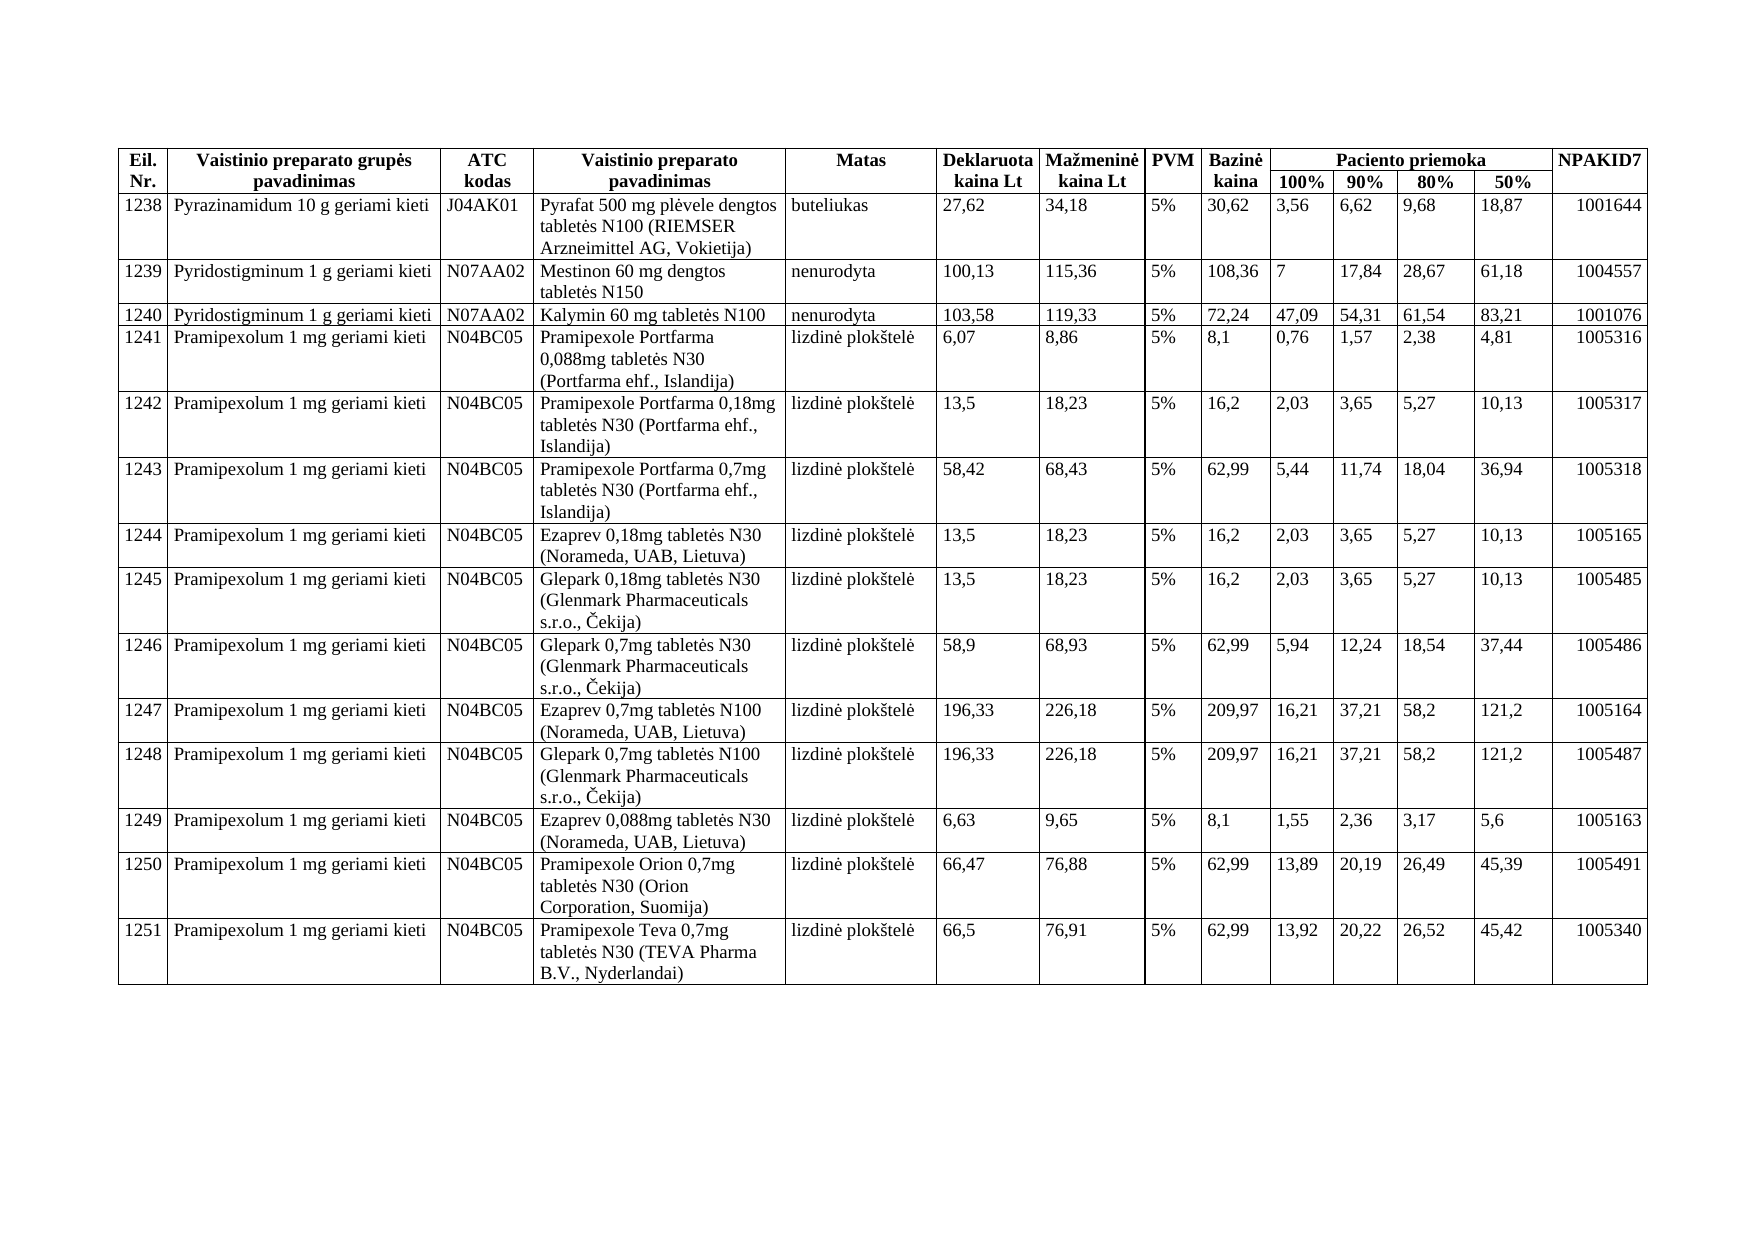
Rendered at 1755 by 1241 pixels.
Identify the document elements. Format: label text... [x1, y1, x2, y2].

table_cell 5% [1146, 326, 1201, 391]
table_cell 5% [1146, 524, 1201, 567]
table_cell N04BC05 [441, 809, 533, 852]
table_cell Pramipexolum 1 mg geriami kieti [168, 743, 440, 808]
table_cell 1,57 [1334, 326, 1397, 391]
table_cell lizdinė plokštelė [786, 524, 936, 567]
table_cell 16,2 [1202, 524, 1270, 567]
table_header ATC kodas [441, 149, 533, 193]
table_cell 196,33 [937, 743, 1039, 808]
table_header Deklaruota kaina Lt [937, 149, 1039, 193]
table_cell nenurodyta [786, 260, 936, 303]
table_cell 9,65 [1040, 809, 1144, 852]
table_header Vaistinio preparato grupės pavadinimas [168, 149, 440, 193]
table_cell 5% [1146, 260, 1201, 303]
table_cell 16,2 [1202, 392, 1270, 457]
table_cell lizdinė plokštelė [786, 326, 936, 391]
table_cell N04BC05 [441, 743, 533, 808]
table_cell 1005317 [1553, 392, 1647, 457]
table_cell 90% [1334, 171, 1397, 193]
table_cell 196,33 [937, 699, 1039, 742]
table_cell 27,62 [937, 194, 1039, 258]
table_cell Ezaprev 0,18mg tabletės N30 (Norameda, UAB, Lietuva) [534, 524, 785, 567]
table_cell 28,67 [1398, 260, 1474, 303]
table_cell Pramipexolum 1 mg geriami kieti [168, 809, 440, 852]
table_cell Pyrazinamidum 10 g geriami kieti [168, 194, 440, 258]
table_cell 37,44 [1475, 634, 1552, 698]
table_cell 1001076 [1553, 304, 1647, 325]
table_cell 18,23 [1040, 392, 1144, 457]
table_cell 58,2 [1398, 743, 1474, 808]
table_cell 1004557 [1553, 260, 1647, 303]
table_cell 83,21 [1475, 304, 1552, 325]
table_cell Pramipexole Orion 0,7mg tabletės N30 (Orion Corporation, Suomija) [534, 853, 785, 918]
table_cell 45,39 [1475, 853, 1552, 918]
table_cell 26,52 [1398, 919, 1474, 984]
table_header Mažmeninė kaina Lt [1040, 149, 1144, 193]
table_cell Pramipexole Portfarma 0,18mg tabletės N30 (Portfarma ehf., Islandija) [534, 392, 785, 457]
table_cell 1250 [119, 853, 167, 918]
table_cell N04BC05 [441, 699, 533, 742]
table_cell 3,65 [1334, 524, 1397, 567]
table_cell 11,74 [1334, 458, 1397, 522]
table_cell Pramipexolum 1 mg geriami kieti [168, 458, 440, 522]
table_cell Ezaprev 0,088mg tabletės N30 (Norameda, UAB, Lietuva) [534, 809, 785, 852]
table_cell 1001644 [1553, 194, 1647, 258]
table_cell Pramipexolum 1 mg geriami kieti [168, 853, 440, 918]
table_cell 47,09 [1271, 304, 1333, 325]
table_cell buteliukas [786, 194, 936, 258]
table_cell 16,2 [1202, 568, 1270, 632]
table_cell 66,5 [937, 919, 1039, 984]
table_cell Pramipexolum 1 mg geriami kieti [168, 524, 440, 567]
table_cell 30,62 [1202, 194, 1270, 258]
table_cell N04BC05 [441, 458, 533, 522]
table_cell 5,94 [1271, 634, 1333, 698]
table_cell 5% [1146, 304, 1201, 325]
table_cell 0,76 [1271, 326, 1333, 391]
table_cell 1005163 [1553, 809, 1647, 852]
table_cell 2,03 [1271, 392, 1333, 457]
table_cell 1244 [119, 524, 167, 567]
table_cell 5% [1146, 634, 1201, 698]
table_cell 5% [1146, 853, 1201, 918]
table_cell 209,97 [1202, 743, 1270, 808]
table_cell Pramipexolum 1 mg geriami kieti [168, 634, 440, 698]
table_cell Pyridostigminum 1 g geriami kieti [168, 260, 440, 303]
table_cell 5% [1146, 458, 1201, 522]
table_cell 68,43 [1040, 458, 1144, 522]
table_cell 121,2 [1475, 699, 1552, 742]
table_cell 62,99 [1202, 853, 1270, 918]
table_cell Pramipexolum 1 mg geriami kieti [168, 568, 440, 632]
table_cell 6,63 [937, 809, 1039, 852]
table_cell 34,18 [1040, 194, 1144, 258]
table_cell 5,27 [1398, 524, 1474, 567]
table_cell Pyrafat 500 mg plėvele dengtos tabletės N100 (RIEMSER Arzneimittel AG, Vokietija) [534, 194, 785, 258]
table_cell 37,21 [1334, 699, 1397, 742]
table_cell 1245 [119, 568, 167, 632]
table_cell Ezaprev 0,7mg tabletės N100 (Norameda, UAB, Lietuva) [534, 699, 785, 742]
table_cell 226,18 [1040, 743, 1144, 808]
table_cell Pramipexole Portfarma 0,7mg tabletės N30 (Portfarma ehf., Islandija) [534, 458, 785, 522]
table_cell lizdinė plokštelė [786, 919, 936, 984]
table_cell 1005486 [1553, 634, 1647, 698]
table_cell 3,65 [1334, 568, 1397, 632]
table_cell 5% [1146, 392, 1201, 457]
table_header NPAKID7 [1553, 149, 1647, 193]
table_cell 18,23 [1040, 568, 1144, 632]
table_cell 54,31 [1334, 304, 1397, 325]
table_cell lizdinė plokštelė [786, 743, 936, 808]
table_header Matas [786, 149, 936, 193]
table_cell 58,9 [937, 634, 1039, 698]
table_cell 115,36 [1040, 260, 1144, 303]
table_cell 20,19 [1334, 853, 1397, 918]
table_cell Pramipexolum 1 mg geriami kieti [168, 392, 440, 457]
table_cell 209,97 [1202, 699, 1270, 742]
table_cell 1241 [119, 326, 167, 391]
table_cell J04AK01 [441, 194, 533, 258]
table_header Paciento priemoka [1271, 149, 1552, 170]
table_cell 76,91 [1040, 919, 1144, 984]
table_cell 13,5 [937, 524, 1039, 567]
table_cell N04BC05 [441, 634, 533, 698]
table_cell 226,18 [1040, 699, 1144, 742]
table_cell 1247 [119, 699, 167, 742]
table_cell 58,42 [937, 458, 1039, 522]
table_cell Glepark 0,7mg tabletės N30 (Glenmark Pharmaceuticals s.r.o., Čekija) [534, 634, 785, 698]
table_cell 5% [1146, 809, 1201, 852]
table_cell 1005318 [1553, 458, 1647, 522]
table_cell 1,55 [1271, 809, 1333, 852]
table_cell 1239 [119, 260, 167, 303]
table_cell 1005340 [1553, 919, 1647, 984]
table_cell N04BC05 [441, 568, 533, 632]
table_cell 76,88 [1040, 853, 1144, 918]
table_cell Glepark 0,7mg tabletės N100 (Glenmark Pharmaceuticals s.r.o., Čekija) [534, 743, 785, 808]
table_header Vaistinio preparato pavadinimas [534, 149, 785, 193]
table_cell 1242 [119, 392, 167, 457]
table_cell 80% [1398, 171, 1474, 193]
table_header Eil. Nr. [119, 149, 167, 193]
table_cell 1005165 [1553, 524, 1647, 567]
table_cell 5,44 [1271, 458, 1333, 522]
table_cell lizdinė plokštelė [786, 458, 936, 522]
table_cell 18,87 [1475, 194, 1552, 258]
table_cell 45,42 [1475, 919, 1552, 984]
table_cell 5% [1146, 919, 1201, 984]
table_cell Pyridostigminum 1 g geriami kieti [168, 304, 440, 325]
table_cell Pramipexolum 1 mg geriami kieti [168, 699, 440, 742]
table_cell 13,5 [937, 568, 1039, 632]
table_cell 1240 [119, 304, 167, 325]
table_cell 10,13 [1475, 392, 1552, 457]
table_cell 1243 [119, 458, 167, 522]
table_cell 1005485 [1553, 568, 1647, 632]
table_cell 1246 [119, 634, 167, 698]
table_cell 108,36 [1202, 260, 1270, 303]
table_cell 1249 [119, 809, 167, 852]
table_cell 61,18 [1475, 260, 1552, 303]
table_cell 5% [1146, 699, 1201, 742]
table_cell 2,38 [1398, 326, 1474, 391]
table_cell lizdinė plokštelė [786, 699, 936, 742]
table_cell 6,62 [1334, 194, 1397, 258]
table_cell 37,21 [1334, 743, 1397, 808]
table_cell 2,36 [1334, 809, 1397, 852]
table_cell lizdinė plokštelė [786, 853, 936, 918]
table_cell Glepark 0,18mg tabletės N30 (Glenmark Pharmaceuticals s.r.o., Čekija) [534, 568, 785, 632]
table_cell 2,03 [1271, 568, 1333, 632]
table_cell 8,1 [1202, 326, 1270, 391]
table_cell 72,24 [1202, 304, 1270, 325]
table_cell 119,33 [1040, 304, 1144, 325]
table_header Bazinė kaina Lt [1202, 149, 1270, 193]
table_cell 62,99 [1202, 458, 1270, 522]
table_cell nenurodyta [786, 304, 936, 325]
table_cell 1005164 [1553, 699, 1647, 742]
table_cell Pramipexolum 1 mg geriami kieti [168, 326, 440, 391]
table_cell Pramipexolum 1 mg geriami kieti [168, 919, 440, 984]
table_cell Pramipexole Portfarma 0,088mg tabletės N30 (Portfarma ehf., Islandija) [534, 326, 785, 391]
table_cell lizdinė plokštelė [786, 634, 936, 698]
table_cell 8,86 [1040, 326, 1144, 391]
table_cell lizdinė plokštelė [786, 568, 936, 632]
table_cell N07AA02 [441, 260, 533, 303]
table_cell 1248 [119, 743, 167, 808]
table_cell 5% [1146, 568, 1201, 632]
table_cell 18,04 [1398, 458, 1474, 522]
table_cell N04BC05 [441, 853, 533, 918]
table_cell 3,56 [1271, 194, 1333, 258]
table_cell 68,93 [1040, 634, 1144, 698]
table_cell 18,54 [1398, 634, 1474, 698]
table_cell 6,07 [937, 326, 1039, 391]
table_cell 2,03 [1271, 524, 1333, 567]
table_cell 12,24 [1334, 634, 1397, 698]
table_cell 61,54 [1398, 304, 1474, 325]
table_cell Mestinon 60 mg dengtos tabletės N150 [534, 260, 785, 303]
table_cell N04BC05 [441, 524, 533, 567]
table_cell 13,92 [1271, 919, 1333, 984]
table_cell 8,1 [1202, 809, 1270, 852]
table_cell 17,84 [1334, 260, 1397, 303]
table_cell 1005487 [1553, 743, 1647, 808]
table_cell 50% [1475, 171, 1552, 193]
table_cell 16,21 [1271, 743, 1333, 808]
table_cell 100,13 [937, 260, 1039, 303]
table_cell 1005491 [1553, 853, 1647, 918]
table_cell Pramipexole Teva 0,7mg tabletės N30 (TEVA Pharma B.V., Nyderlandai) [534, 919, 785, 984]
table_cell N04BC05 [441, 326, 533, 391]
table_cell 13,5 [937, 392, 1039, 457]
table_cell 121,2 [1475, 743, 1552, 808]
table_cell 58,2 [1398, 699, 1474, 742]
table_cell N07AA02 [441, 304, 533, 325]
table_cell 26,49 [1398, 853, 1474, 918]
table_cell 10,13 [1475, 568, 1552, 632]
table_cell Kalymin 60 mg tabletės N100 [534, 304, 785, 325]
table_cell 1238 [119, 194, 167, 258]
table_cell N04BC05 [441, 919, 533, 984]
table_cell 103,58 [937, 304, 1039, 325]
table_cell 36,94 [1475, 458, 1552, 522]
table_cell N04BC05 [441, 392, 533, 457]
table_cell 16,21 [1271, 699, 1333, 742]
table_cell 5% [1146, 743, 1201, 808]
table_cell 7 [1271, 260, 1333, 303]
table_cell 5,27 [1398, 568, 1474, 632]
table_cell 3,65 [1334, 392, 1397, 457]
table_cell 62,99 [1202, 634, 1270, 698]
table_cell 18,23 [1040, 524, 1144, 567]
table_cell 4,81 [1475, 326, 1552, 391]
table_cell 100% [1271, 171, 1333, 193]
table_cell 20,22 [1334, 919, 1397, 984]
table_cell 66,47 [937, 853, 1039, 918]
table_cell 10,13 [1475, 524, 1552, 567]
table_cell 5,6 [1475, 809, 1552, 852]
table_cell 5,27 [1398, 392, 1474, 457]
table_header PVM [1146, 149, 1201, 193]
table_cell 9,68 [1398, 194, 1474, 258]
table_cell 13,89 [1271, 853, 1333, 918]
table_cell lizdinė plokštelė [786, 809, 936, 852]
table_cell 62,99 [1202, 919, 1270, 984]
table_cell 1005316 [1553, 326, 1647, 391]
table_cell 5% [1146, 194, 1201, 258]
table_cell 3,17 [1398, 809, 1474, 852]
table_cell 1251 [119, 919, 167, 984]
table_cell lizdinė plokštelė [786, 392, 936, 457]
